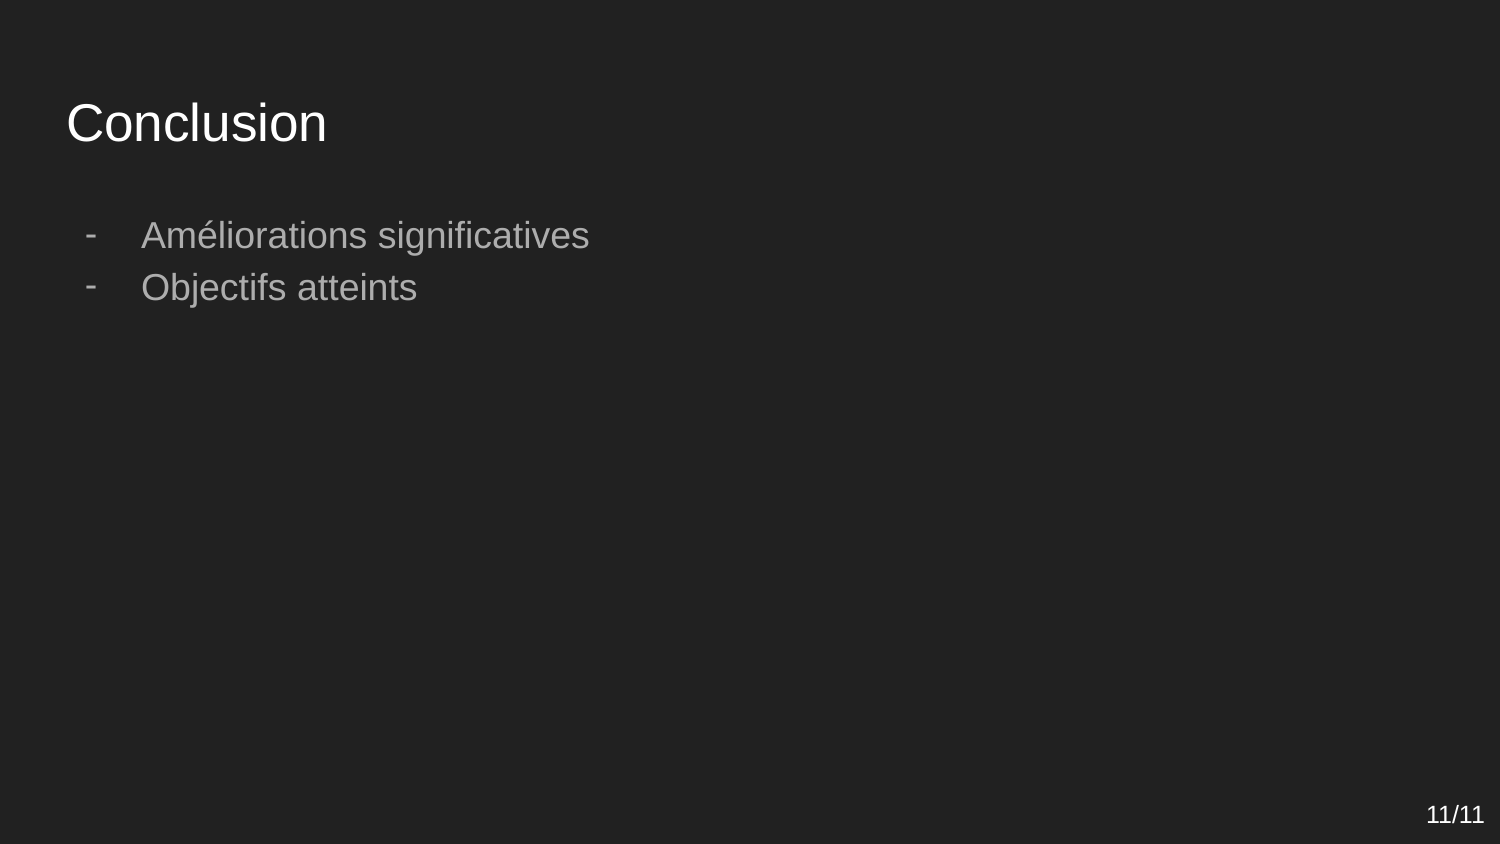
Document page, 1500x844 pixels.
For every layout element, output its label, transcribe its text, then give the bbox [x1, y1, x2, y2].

text_box 11/11 [1361, 783, 1500, 844]
title Conclusion [51, 72, 1449, 167]
list Améliorations significatives Objectifs atteints [51, 189, 1449, 750]
